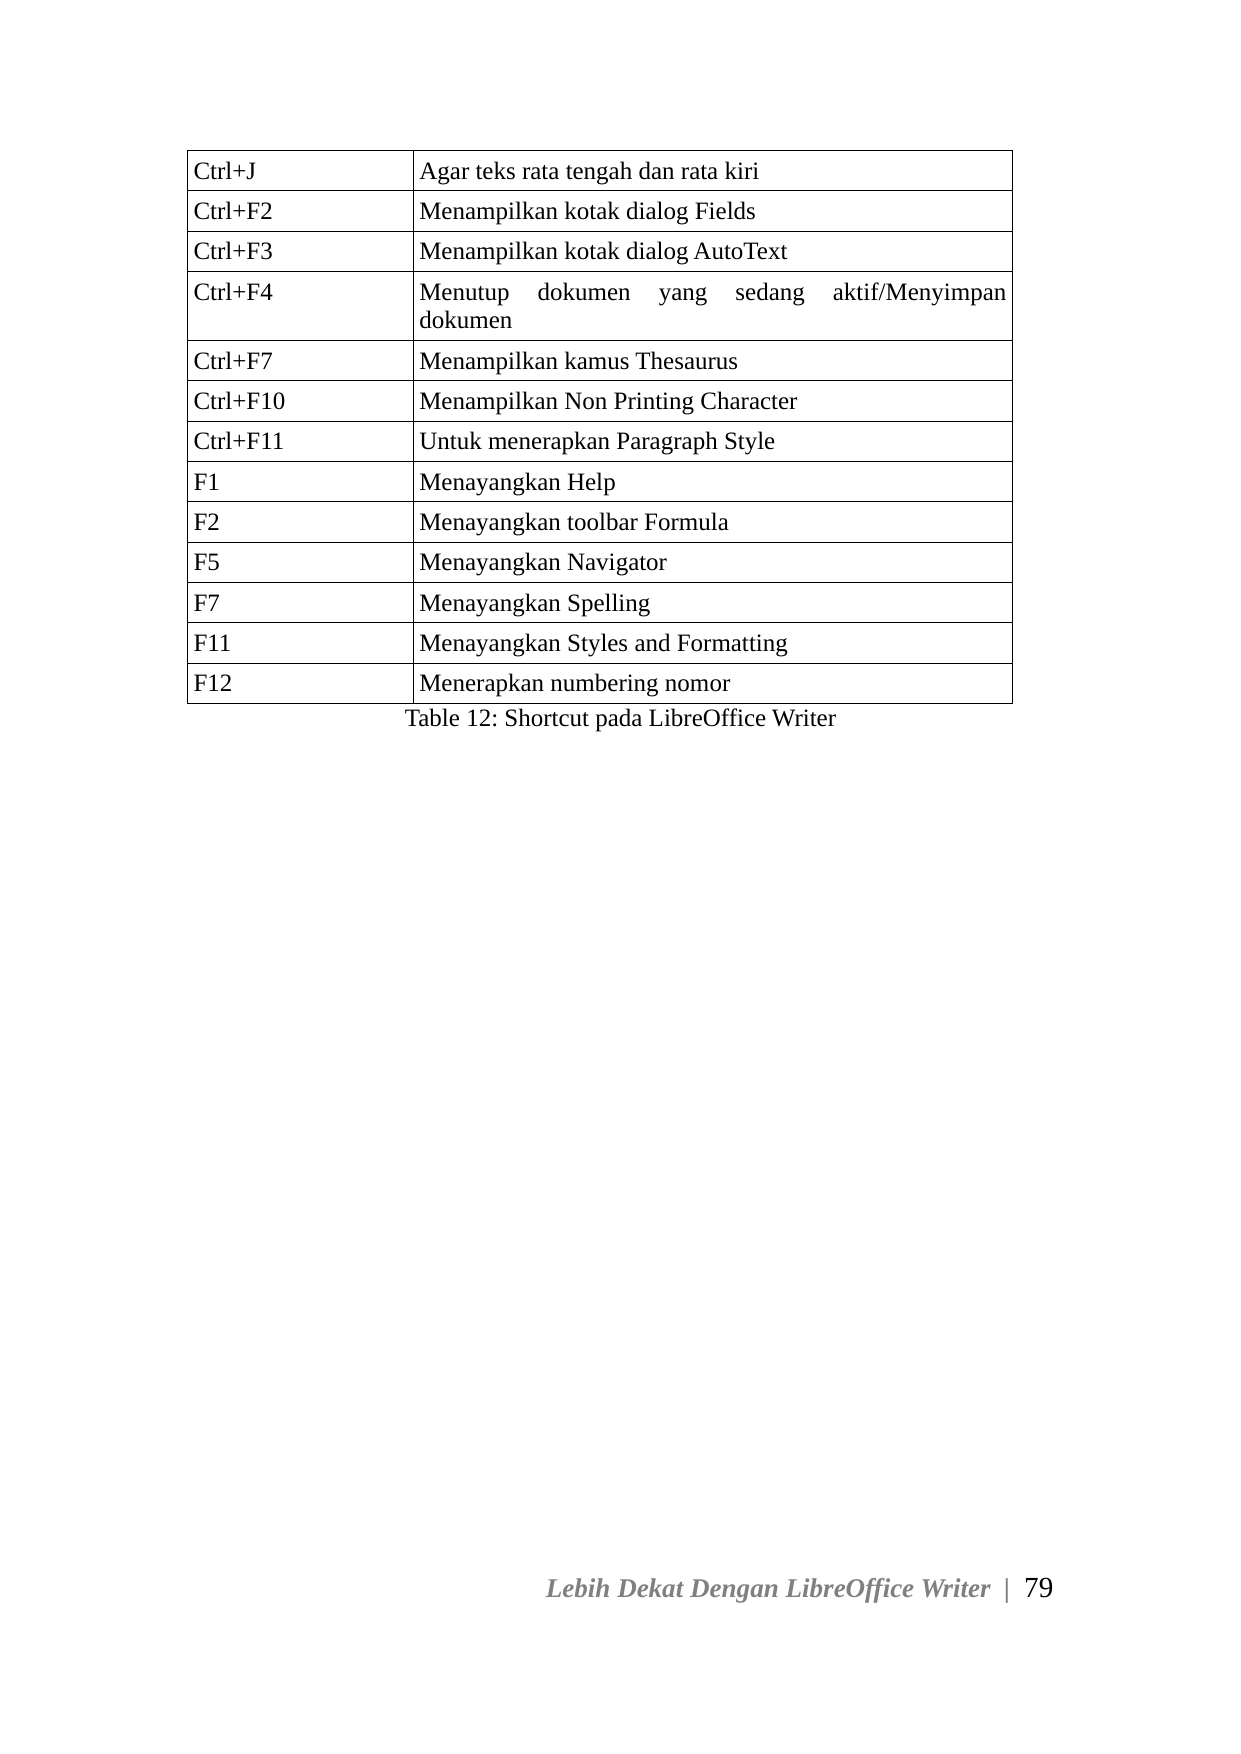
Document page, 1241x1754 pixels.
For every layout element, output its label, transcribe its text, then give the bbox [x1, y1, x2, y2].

text Table 12: Shortcut pada LibreOffice Writer [187, 703, 1053, 732]
table_cell F11 [188, 623, 413, 662]
table_cell Menampilkan kotak dialog AutoText [414, 232, 1012, 271]
table_cell Menampilkan kamus Thesaurus [414, 341, 1012, 380]
table_cell Menayangkan toolbar Formula [414, 502, 1012, 542]
table_cell F5 [188, 543, 413, 582]
table_cell Ctrl+F11 [188, 422, 413, 461]
table_cell F12 [188, 664, 413, 703]
table_cell F2 [188, 502, 413, 542]
table_cell Menayangkan Styles and Formatting [414, 623, 1012, 662]
table_cell Ctrl+F10 [188, 381, 413, 421]
table_cell Ctrl+J [188, 151, 413, 190]
table_cell Menayangkan Spelling [414, 583, 1012, 622]
table_cell Menayangkan Help [414, 462, 1012, 501]
table_cell F1 [188, 462, 413, 501]
table_cell Menayangkan Navigator [414, 543, 1012, 582]
table_cell Agar teks rata tengah dan rata kiri [414, 151, 1012, 190]
table_cell Ctrl+F3 [188, 232, 413, 271]
table_cell Menutup dokumen yang sedang aktif/Menyimpan dokumen [414, 272, 1012, 340]
table_cell Menampilkan Non Printing Character [414, 381, 1012, 421]
table_cell Ctrl+F2 [188, 191, 413, 231]
table_cell Ctrl+F7 [188, 341, 413, 380]
table_cell Menampilkan kotak dialog Fields [414, 191, 1012, 231]
table_cell Ctrl+F4 [188, 272, 413, 340]
table_cell F7 [188, 583, 413, 622]
table_cell Menerapkan numbering nomor [414, 664, 1012, 703]
table_cell Untuk menerapkan Paragraph Style [414, 422, 1012, 461]
